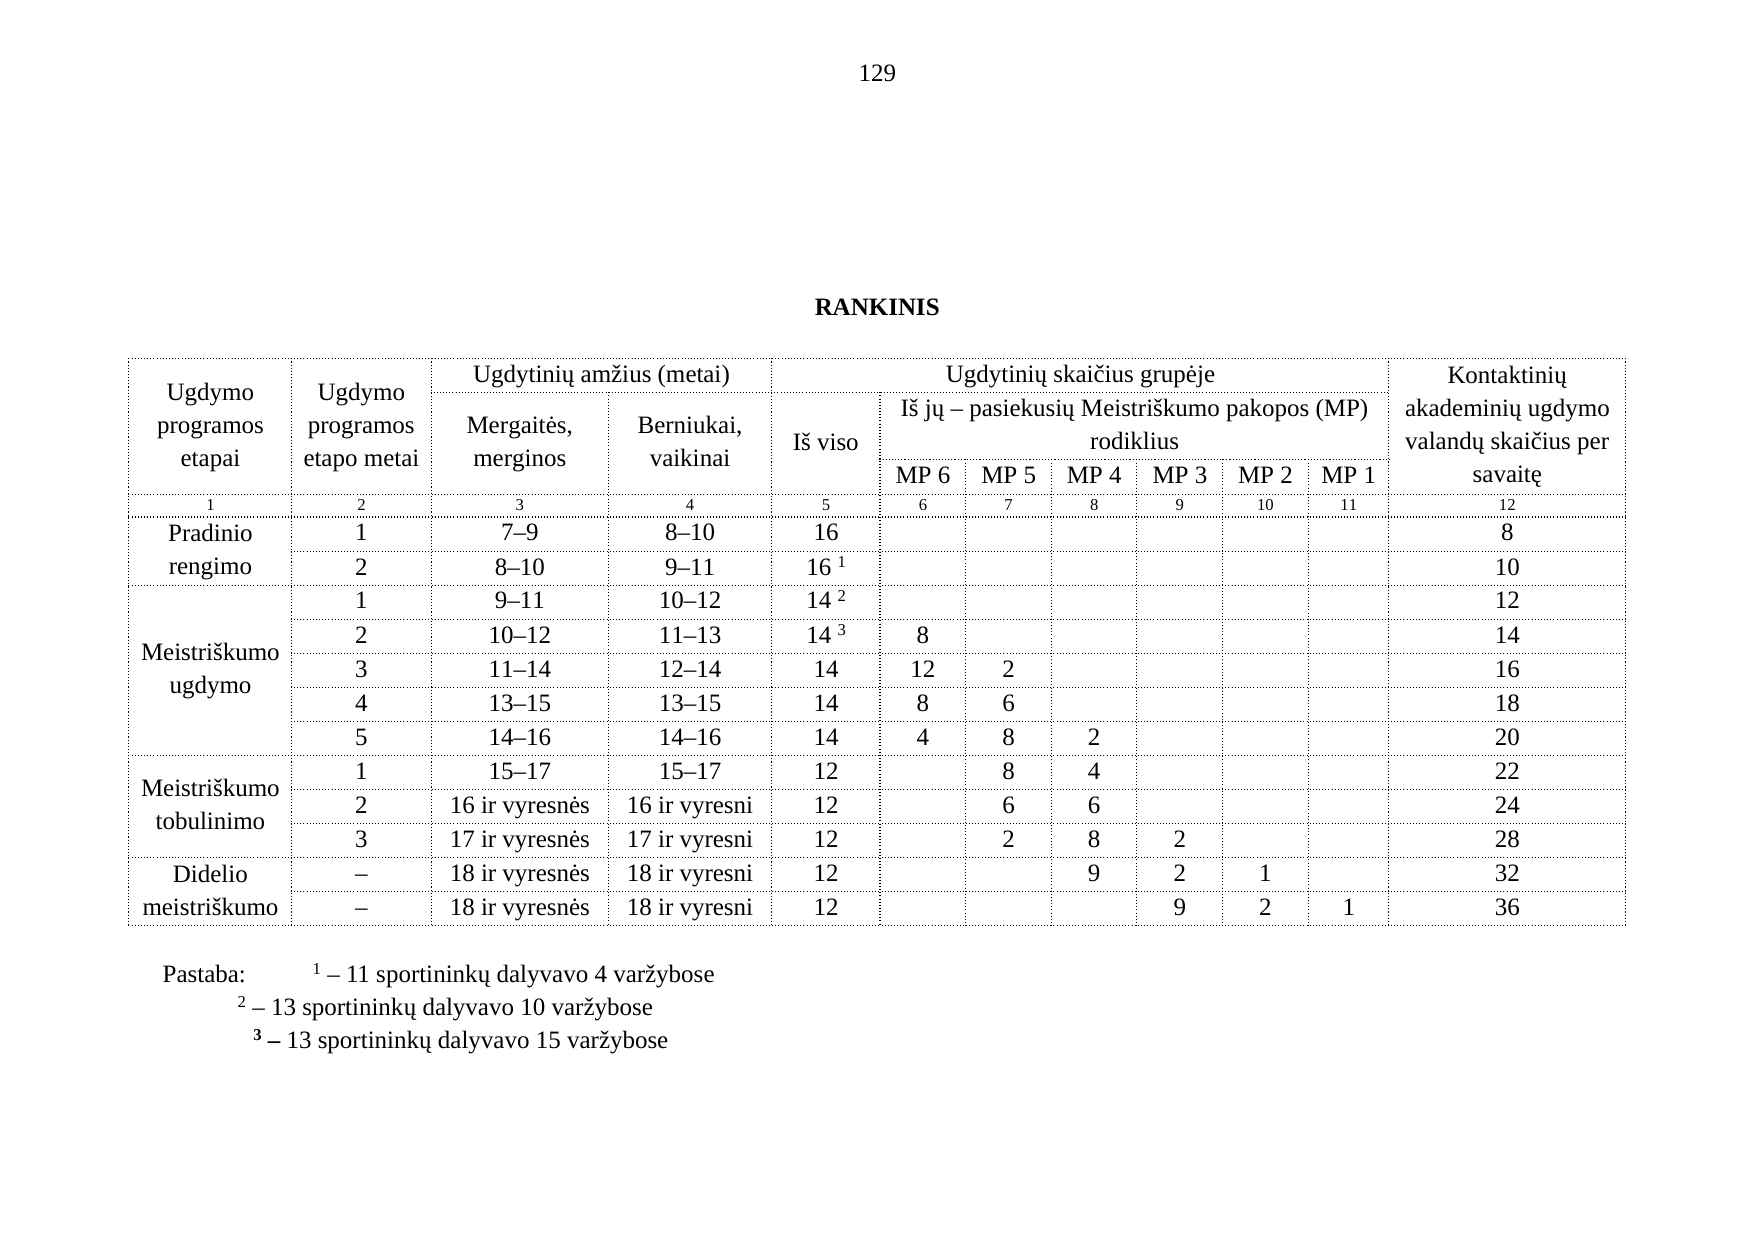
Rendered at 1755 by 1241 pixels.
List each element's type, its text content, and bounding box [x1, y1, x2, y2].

table_cell 18 ir vyresnės [431, 857, 608, 891]
table_cell Meistriškumo ugdymo [129, 585, 291, 755]
table_cell 12 [880, 653, 966, 687]
table_cell 1 [129, 494, 291, 516]
table_cell 2 [1137, 823, 1222, 857]
table_cell Mergaitės, merginos [431, 392, 608, 493]
table_cell 22 [1389, 755, 1625, 789]
table_cell 11–14 [431, 653, 608, 687]
table_header Ugdytinių skaičius grupėje [771, 358, 1389, 392]
table_cell 14 [771, 687, 880, 721]
table_cell 1 [291, 516, 431, 551]
table_cell [1308, 721, 1389, 755]
table_cell 14 2 [771, 585, 880, 619]
table_cell [1137, 619, 1222, 653]
table_cell 14–16 [608, 721, 771, 755]
table_cell 15–17 [431, 755, 608, 789]
table_cell 28 [1389, 823, 1625, 857]
table_cell Iš jų – pasiekusių Meistriškumo pakopos (MP) rodiklius [880, 392, 1389, 459]
table_cell Berniukai, vaikinai [608, 392, 771, 493]
table_cell 8 [1051, 823, 1137, 857]
table_cell 14 3 [771, 619, 880, 653]
text Pastaba: 1 – 11 sportininkų dalyvavo 4 varžybose [162, 959, 1580, 988]
table_cell [1308, 687, 1389, 721]
table_cell [1223, 585, 1308, 619]
table_cell [1308, 823, 1389, 857]
table_cell 2 [966, 653, 1051, 687]
table_cell [1137, 789, 1222, 823]
table_cell [880, 789, 966, 823]
table_cell 4 [880, 721, 966, 755]
table_cell [1223, 721, 1308, 755]
table_cell [966, 551, 1051, 584]
table_cell MP 3 [1137, 459, 1222, 493]
table_cell 9 [1137, 891, 1222, 925]
table_cell 12 [771, 857, 880, 891]
table_cell 4 [291, 687, 431, 721]
table_cell [1051, 551, 1137, 584]
table_cell 11–13 [608, 619, 771, 653]
table_cell 6 [1051, 789, 1137, 823]
table_cell MP 5 [966, 459, 1051, 493]
table_cell 6 [880, 494, 966, 516]
table_cell 12 [771, 755, 880, 789]
table_cell 16 1 [771, 551, 880, 584]
table_cell 14 [771, 721, 880, 755]
table_cell MP 1 [1308, 459, 1389, 493]
table_cell [966, 516, 1051, 551]
table_cell 9 [1051, 857, 1137, 891]
table_cell 7 [966, 494, 1051, 516]
table_cell MP 6 [880, 459, 966, 493]
table_cell [1137, 687, 1222, 721]
table_cell 18 ir vyresni [608, 891, 771, 925]
table_cell 8 [966, 721, 1051, 755]
table_cell [966, 857, 1051, 891]
table_cell 8–10 [431, 551, 608, 584]
table_cell 20 [1389, 721, 1625, 755]
table_cell 4 [608, 494, 771, 516]
table_cell 36 [1389, 891, 1625, 925]
table_header Ugdymo programos etapai [129, 358, 291, 493]
table_cell [1308, 585, 1389, 619]
table_cell 17 ir vyresni [608, 823, 771, 857]
table_cell Didelio meistriškumo [129, 857, 291, 925]
table_cell [1308, 619, 1389, 653]
table_cell [1308, 789, 1389, 823]
table_cell [1308, 516, 1389, 551]
table_cell 2 [1223, 891, 1308, 925]
table_cell 6 [966, 687, 1051, 721]
table_cell 2 [966, 823, 1051, 857]
table_cell [1051, 516, 1137, 551]
table_cell [880, 516, 966, 551]
table_cell MP 2 [1223, 459, 1308, 493]
table_cell [966, 585, 1051, 619]
table_cell Meistriškumo tobulinimo [129, 755, 291, 857]
table_cell 12–14 [608, 653, 771, 687]
table_cell 18 [1389, 687, 1625, 721]
table_cell 9–11 [431, 585, 608, 619]
table_cell [1137, 516, 1222, 551]
table_cell 10 [1389, 551, 1625, 584]
table_cell 16 ir vyresni [608, 789, 771, 823]
table_cell [966, 619, 1051, 653]
table_cell 7–9 [431, 516, 608, 551]
table_cell 12 [771, 789, 880, 823]
table_cell MP 4 [1051, 459, 1137, 493]
table_cell [880, 823, 966, 857]
table_cell – [291, 857, 431, 891]
table_cell [880, 755, 966, 789]
table_cell Iš viso [771, 392, 880, 493]
table_cell 1 [291, 755, 431, 789]
table_cell [880, 891, 966, 925]
table_cell 10–12 [608, 585, 771, 619]
table_cell 18 ir vyresni [608, 857, 771, 891]
table_cell 14 [771, 653, 880, 687]
table_cell 8 [880, 619, 966, 653]
table_cell [1223, 687, 1308, 721]
table_cell 8 [1389, 516, 1625, 551]
table_cell 1 [1223, 857, 1308, 891]
table_cell 11 [1308, 494, 1389, 516]
table_cell 16 [1389, 653, 1625, 687]
table_cell 18 ir vyresnės [431, 891, 608, 925]
text 3 – 13 sportininkų dalyvavo 15 varžybose [162, 1025, 1580, 1054]
table_cell Pradinio rengimo [129, 516, 291, 584]
table_cell [1223, 619, 1308, 653]
table_cell 2 [291, 789, 431, 823]
table_cell 12 [771, 891, 880, 925]
table_cell [1051, 687, 1137, 721]
table_cell [1223, 653, 1308, 687]
table_cell [1308, 551, 1389, 584]
table_cell – [291, 891, 431, 925]
table_cell 4 [1051, 755, 1137, 789]
table_cell [1223, 823, 1308, 857]
table_cell [880, 585, 966, 619]
table_cell [1308, 857, 1389, 891]
table_cell 12 [1389, 494, 1625, 516]
table_cell 12 [1389, 585, 1625, 619]
table_cell 8 [966, 755, 1051, 789]
table_cell 5 [771, 494, 880, 516]
table_cell [1051, 653, 1137, 687]
table_header Kontaktinių akademinių ugdymo valandų skaičius per savaitę [1389, 358, 1625, 493]
table_cell 24 [1389, 789, 1625, 823]
table_cell [1051, 585, 1137, 619]
table_cell [1137, 721, 1222, 755]
table_cell 14 [1389, 619, 1625, 653]
table_cell 32 [1389, 857, 1625, 891]
table_cell [1308, 755, 1389, 789]
table_cell [1308, 653, 1389, 687]
table_cell 3 [291, 823, 431, 857]
table_cell [966, 891, 1051, 925]
table_cell [1223, 516, 1308, 551]
table_cell [880, 551, 966, 584]
table_cell 3 [291, 653, 431, 687]
table_cell 6 [966, 789, 1051, 823]
table_cell 13–15 [431, 687, 608, 721]
table_cell [1051, 891, 1137, 925]
table_cell 3 [431, 494, 608, 516]
table_cell 9–11 [608, 551, 771, 584]
table_cell 16 ir vyresnės [431, 789, 608, 823]
table_cell 2 [291, 551, 431, 584]
table_cell [1223, 789, 1308, 823]
table_cell 15–17 [608, 755, 771, 789]
table_cell 2 [1137, 857, 1222, 891]
table_cell [1137, 551, 1222, 584]
table_cell 16 [771, 516, 880, 551]
text rankinis [118, 292, 1636, 321]
table_cell [1051, 619, 1137, 653]
table_cell 9 [1137, 494, 1222, 516]
text 2 – 13 sportininkų dalyvavo 10 varžybose [162, 992, 1580, 1021]
table_cell [1137, 755, 1222, 789]
table_cell 8 [880, 687, 966, 721]
table_header Ugdytinių amžius (metai) [431, 358, 771, 392]
table_cell 8–10 [608, 516, 771, 551]
table_cell [880, 857, 966, 891]
table_cell 17 ir vyresnės [431, 823, 608, 857]
table_cell [1137, 653, 1222, 687]
table_cell [1137, 585, 1222, 619]
table_cell 8 [1051, 494, 1137, 516]
table_cell 1 [291, 585, 431, 619]
table_header Ugdymo programos etapo metai [291, 358, 431, 493]
table_cell 2 [291, 494, 431, 516]
table_cell [1223, 551, 1308, 584]
table_cell [1223, 755, 1308, 789]
table_cell 10–12 [431, 619, 608, 653]
table_cell 13–15 [608, 687, 771, 721]
table_cell 1 [1308, 891, 1389, 925]
table_cell 2 [1051, 721, 1137, 755]
table_cell 2 [291, 619, 431, 653]
table_cell 5 [291, 721, 431, 755]
table_cell 14–16 [431, 721, 608, 755]
table_cell 12 [771, 823, 880, 857]
table_cell 10 [1223, 494, 1308, 516]
